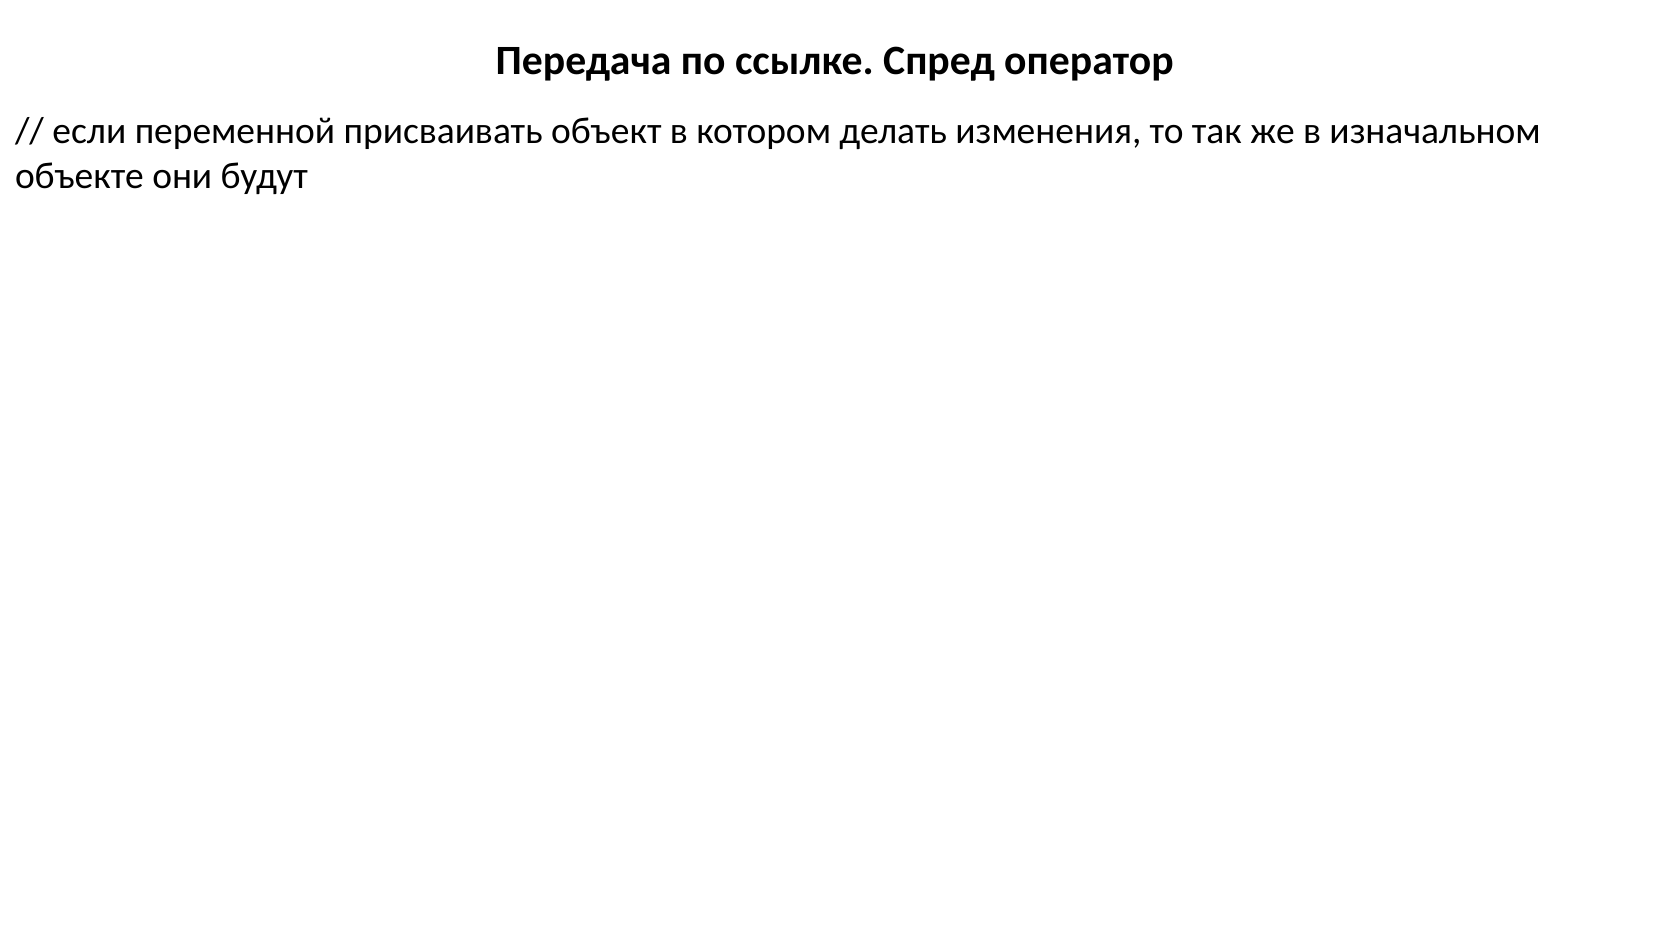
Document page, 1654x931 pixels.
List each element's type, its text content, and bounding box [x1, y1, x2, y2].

text_box Передача по ссылке. Спред оператор [480, 24, 1436, 91]
text_box // если переменной присваивать объект в котором делать изменения, то так же в изначальном объекте они будут [0, 98, 1638, 205]
